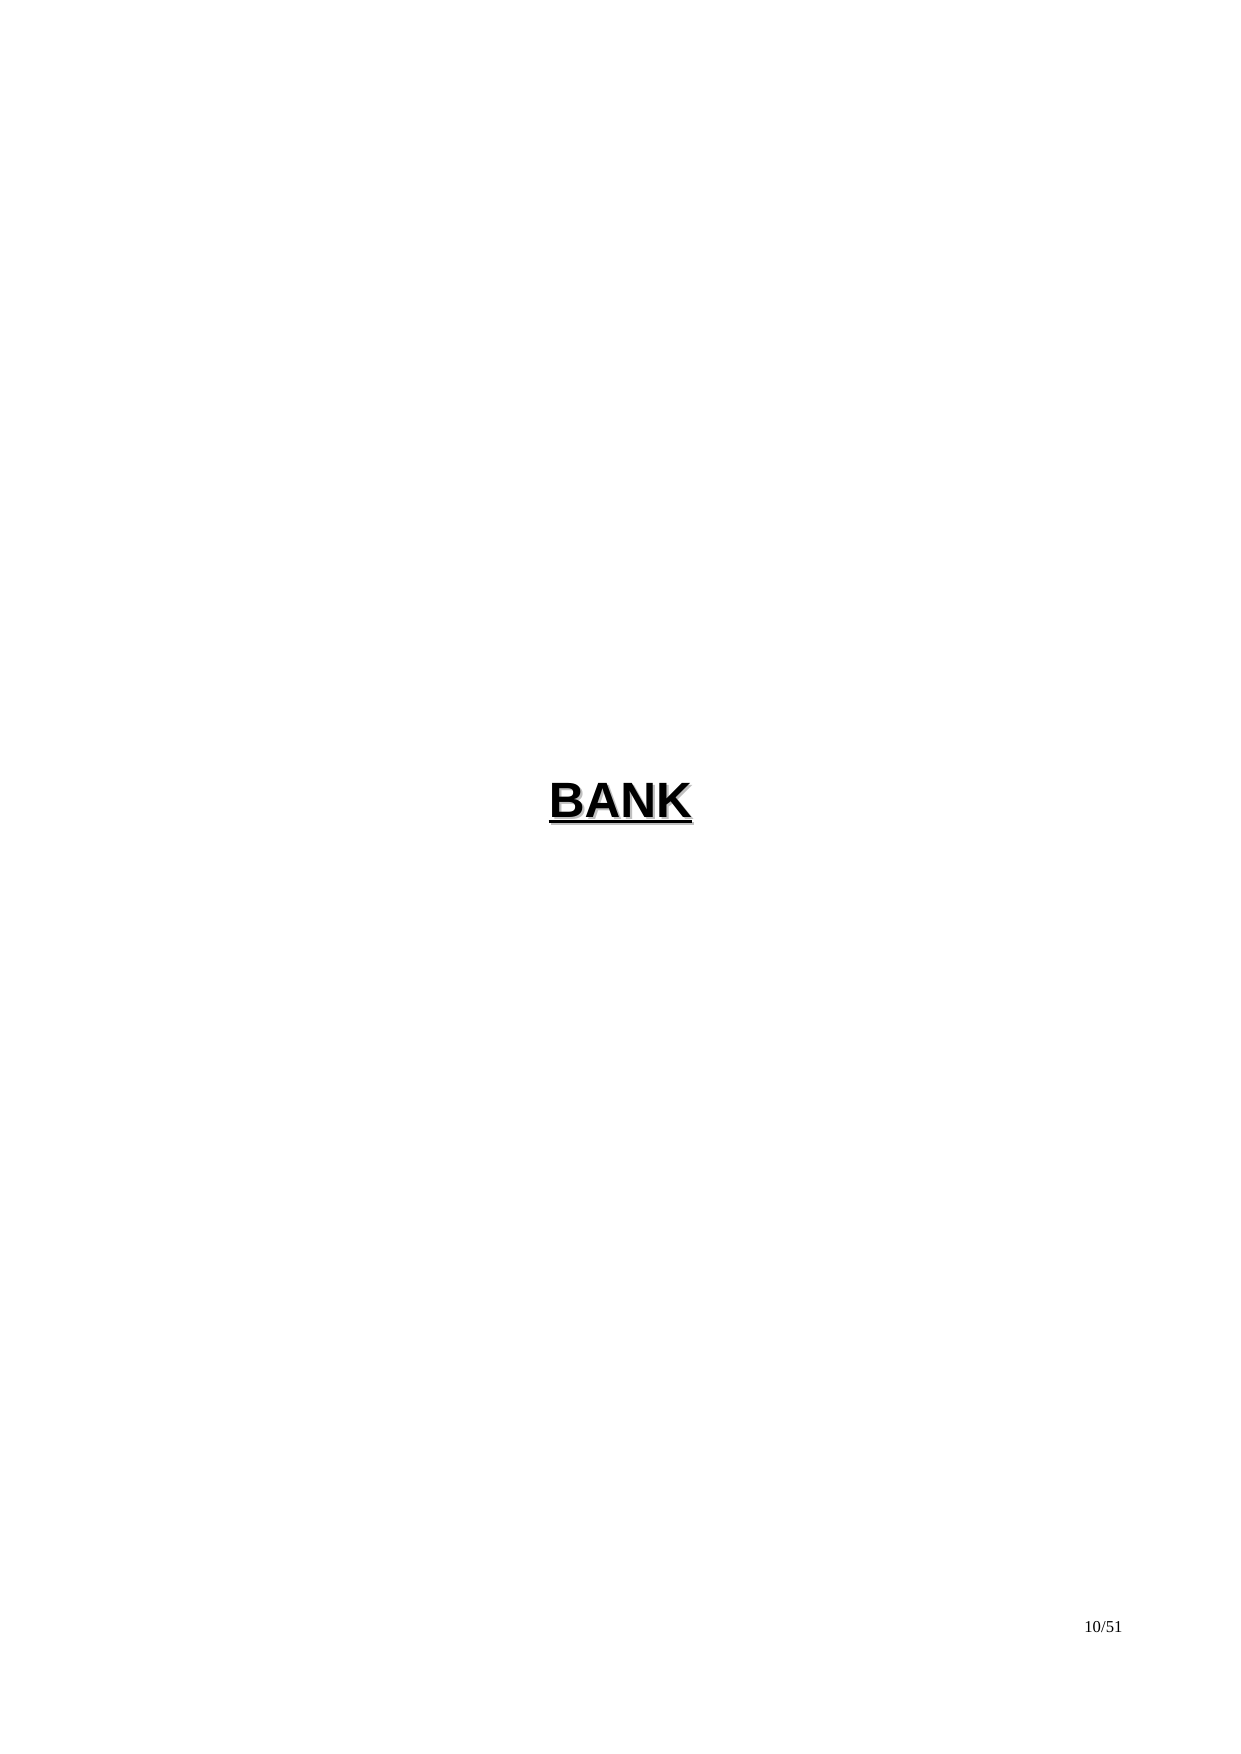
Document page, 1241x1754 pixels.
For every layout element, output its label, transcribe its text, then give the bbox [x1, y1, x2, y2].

subtitle BANK [118, 771, 1122, 828]
